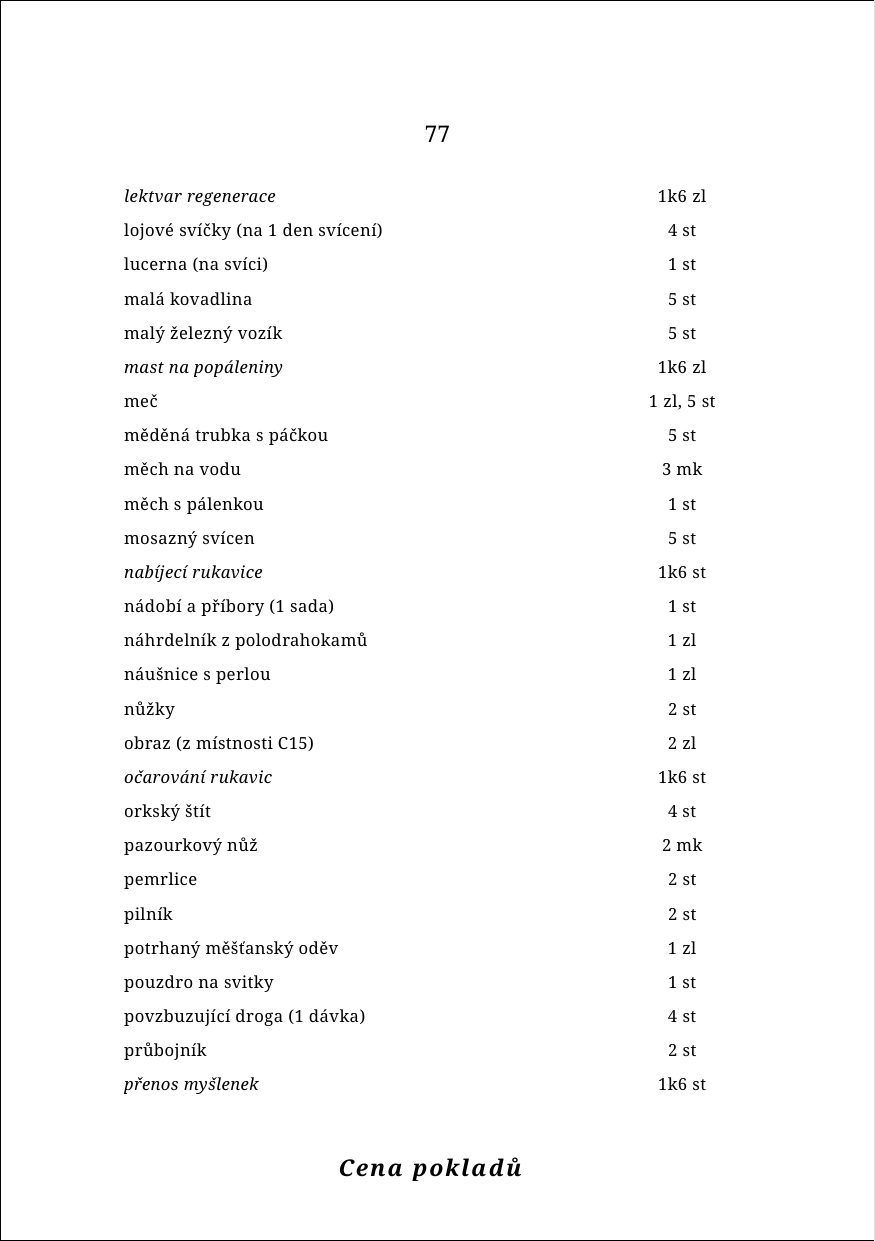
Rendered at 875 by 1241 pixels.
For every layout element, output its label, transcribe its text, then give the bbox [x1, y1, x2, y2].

table_cell 4 st [608, 213, 756, 247]
table_cell pemrlice [118, 862, 608, 896]
table_cell 5 st [608, 316, 756, 350]
table_cell 1 zl [608, 623, 756, 657]
table_cell očarování rukavic [118, 760, 608, 794]
table_cell 5 st [608, 281, 756, 316]
table_cell 1 zl [608, 657, 756, 691]
table_cell 1k6 st [608, 760, 756, 794]
table_cell pouzdro na svitky [118, 965, 608, 999]
table_cell 1k6 zl [608, 179, 756, 213]
table_cell měch s⁠ pálenkou [118, 486, 608, 521]
table_cell obraz (z⁠ místnosti C15) [118, 726, 608, 760]
table_cell mosazný svícen [118, 521, 608, 555]
table_cell lucerna (na svíci) [118, 247, 608, 281]
table_cell měch na vodu [118, 452, 608, 486]
table_cell 1 st [608, 486, 756, 521]
table_cell 1 zl [608, 931, 756, 965]
table_cell 3 mk [608, 452, 756, 486]
table_cell 1k6 zl [608, 350, 756, 384]
table_cell nádobí a příbory (1 sada) [118, 589, 608, 623]
table_cell 1 st [608, 247, 756, 281]
table_cell 2 st [608, 862, 756, 896]
table_cell náušnice s perlou [118, 657, 608, 691]
table_cell 2 st [608, 896, 756, 931]
table_cell náhrdelník z polodrahokamů [118, 623, 608, 657]
table_cell 2 st [608, 1033, 756, 1067]
table_cell 2 mk [608, 828, 756, 862]
table_cell malý železný vozík [118, 316, 608, 350]
table_cell 2 st [608, 691, 756, 726]
table_cell pilník [118, 896, 608, 931]
table_cell orkský štít [118, 794, 608, 828]
table_cell 4 st [608, 999, 756, 1033]
table_cell 1k6 st [608, 1067, 756, 1101]
table_cell 4 st [608, 794, 756, 828]
table_cell potrhaný měšťanský oděv [118, 931, 608, 965]
table_cell mast na popáleniny [118, 350, 608, 384]
table_cell 5 st [608, 418, 756, 452]
table_cell lojové svíčky (na 1 den svícení) [118, 213, 608, 247]
table_cell meč [118, 384, 608, 418]
table_cell 1 zl, 5 st [608, 384, 756, 418]
table_cell měděná trubka s páčkou [118, 418, 608, 452]
table_cell pazourkový nůž [118, 828, 608, 862]
table_cell lektvar regenerace [118, 179, 608, 213]
table_cell 2 zl [608, 726, 756, 760]
table_cell malá kovadlina [118, 281, 608, 316]
table_cell 1k6 st [608, 555, 756, 589]
table_cell povzbuzující droga (1 dávka) [118, 999, 608, 1033]
table_cell 5 st [608, 521, 756, 555]
table_cell 1 st [608, 589, 756, 623]
table_cell 1 st [608, 965, 756, 999]
table_cell nabíjecí rukavice [118, 555, 608, 589]
table_cell nůžky [118, 691, 608, 726]
table_cell přenos myšlenek [118, 1067, 608, 1101]
table_cell průbojník [118, 1033, 608, 1067]
